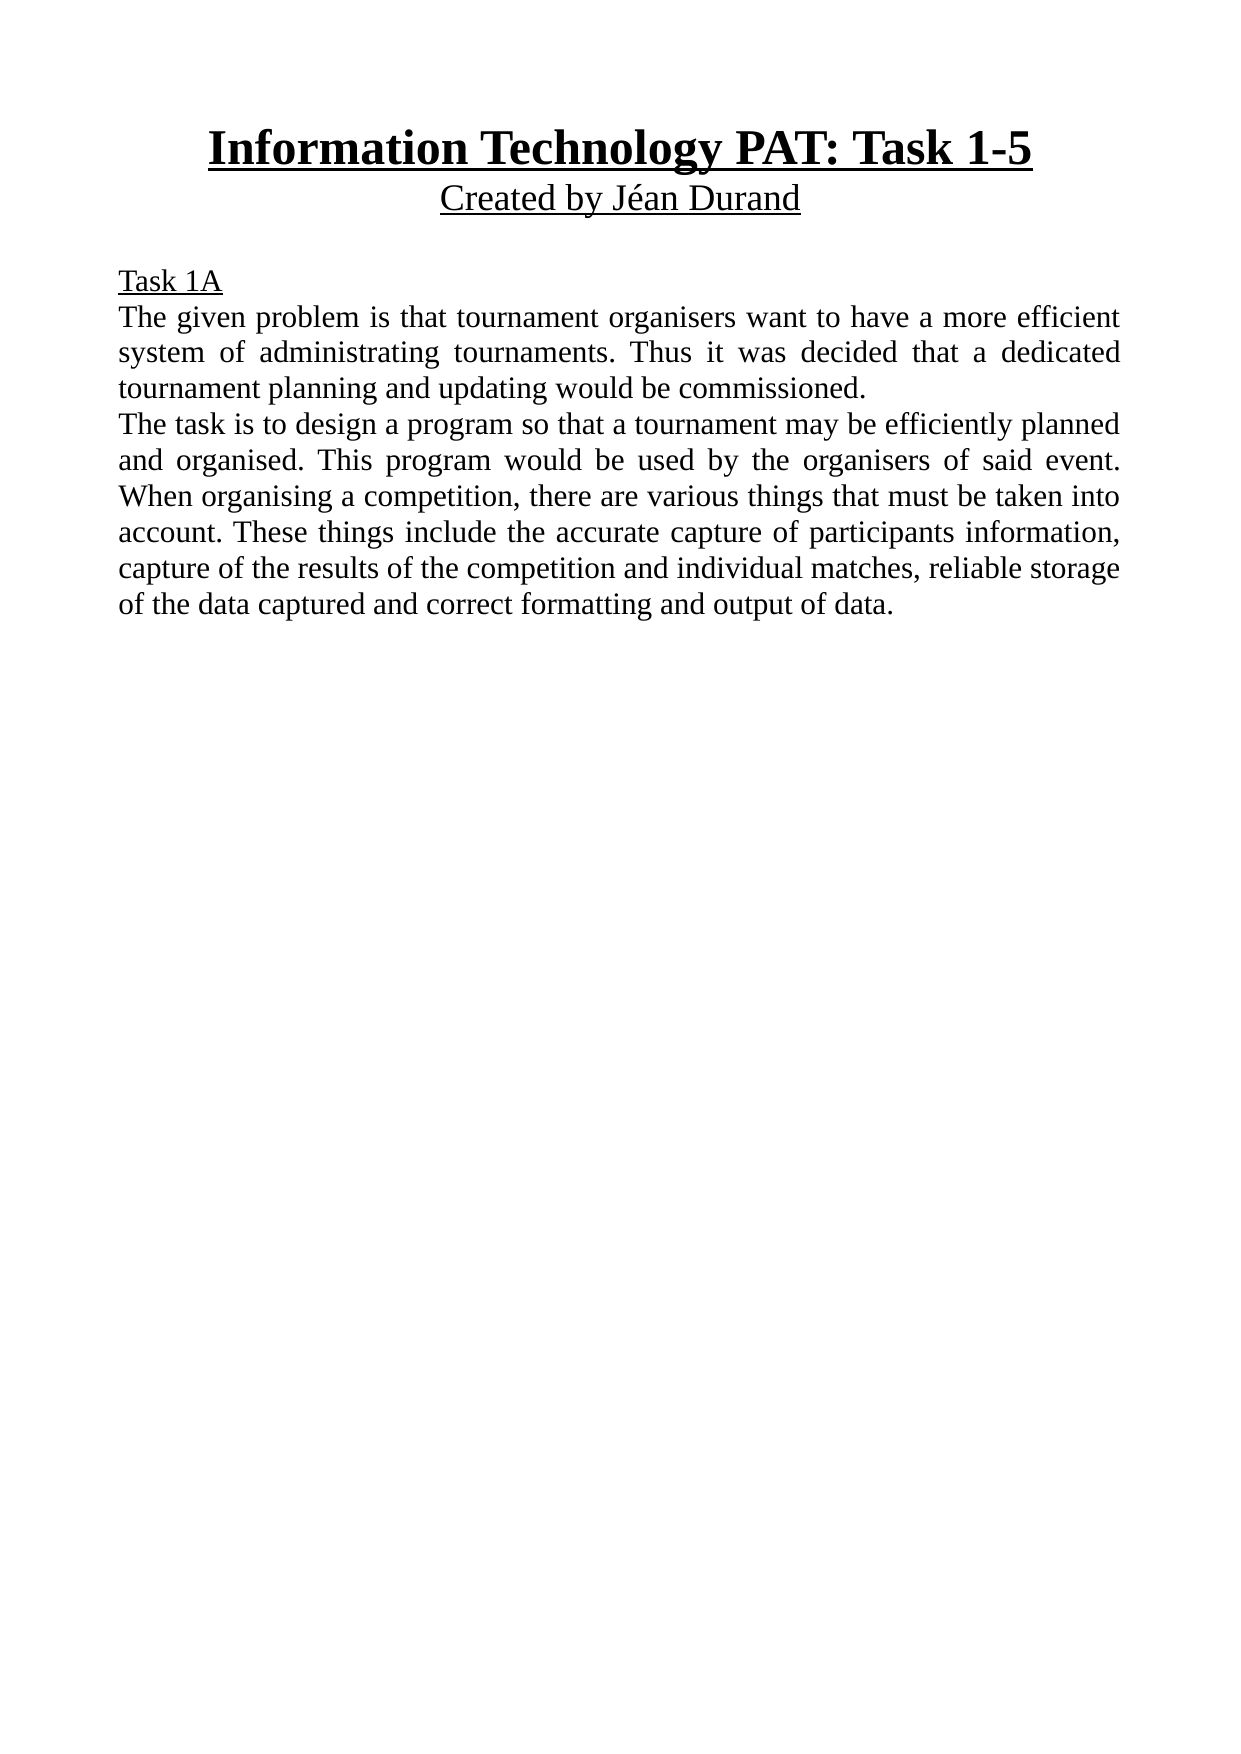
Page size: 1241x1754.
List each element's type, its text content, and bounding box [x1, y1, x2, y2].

text The given problem is that tournament organisers want to have a more efficient system of administrating tournaments. Thus it was decided that a dedicated tournament planning and updating would be commissioned. [118, 298, 1122, 406]
text Task 1A [118, 262, 1122, 298]
text Information Technology PAT: Task 1-5 [118, 118, 1122, 176]
text The task is to design a program so that a tournament may be efficiently planned and organised. This program would be used by the organisers of said event. When organising a competition, there are various things that must be taken into account. These things include the accurate capture of participants information, capture of the results of the competition and individual matches, reliable storage of the data captured and correct formatting and output of data. [118, 406, 1122, 621]
text Created by Jéan Durand [118, 176, 1122, 219]
